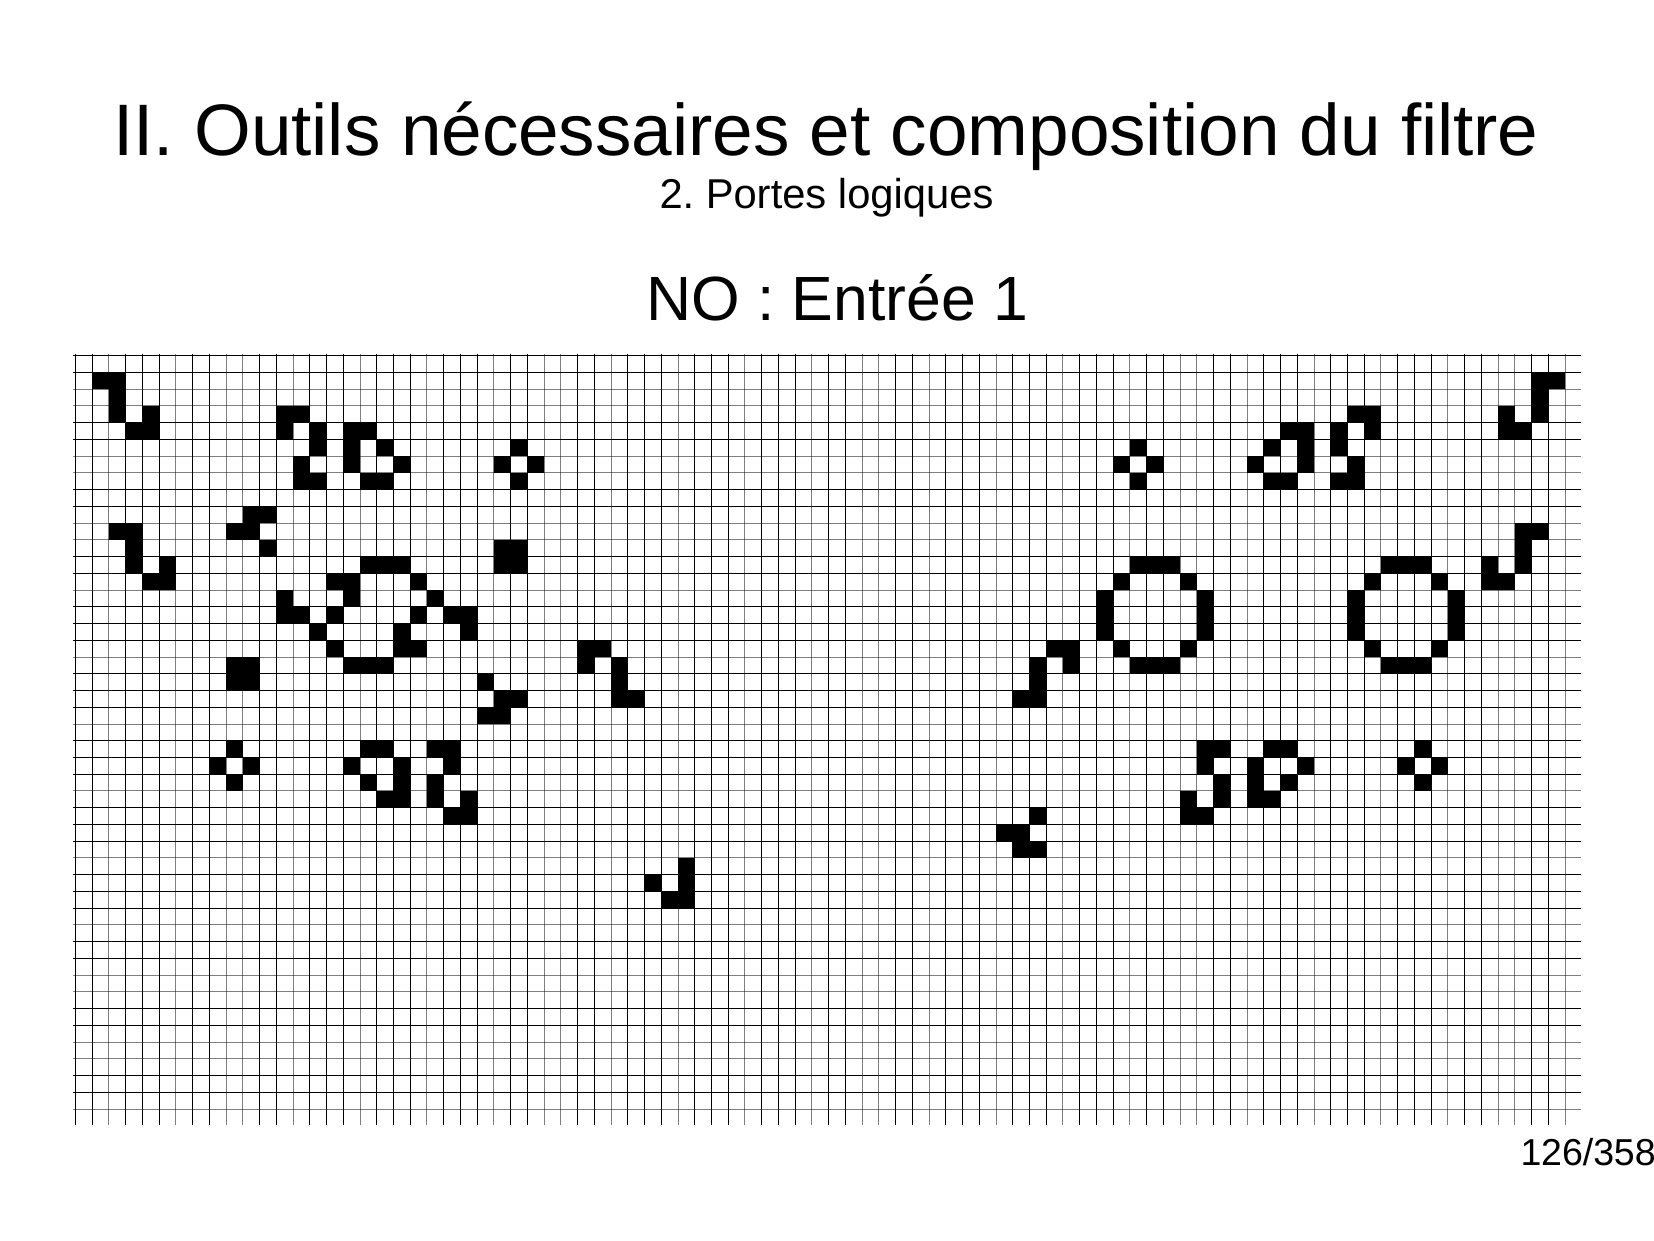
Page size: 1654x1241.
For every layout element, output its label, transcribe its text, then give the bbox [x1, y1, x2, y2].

title II. Outils nécessaires et composition du filtre 2. Portes logiques [82, 49, 1571, 257]
picture [73, 354, 1581, 1125]
text_box NO : Entrée 1 [631, 256, 1044, 342]
text_box <number>/358 [1505, 1124, 1654, 1182]
